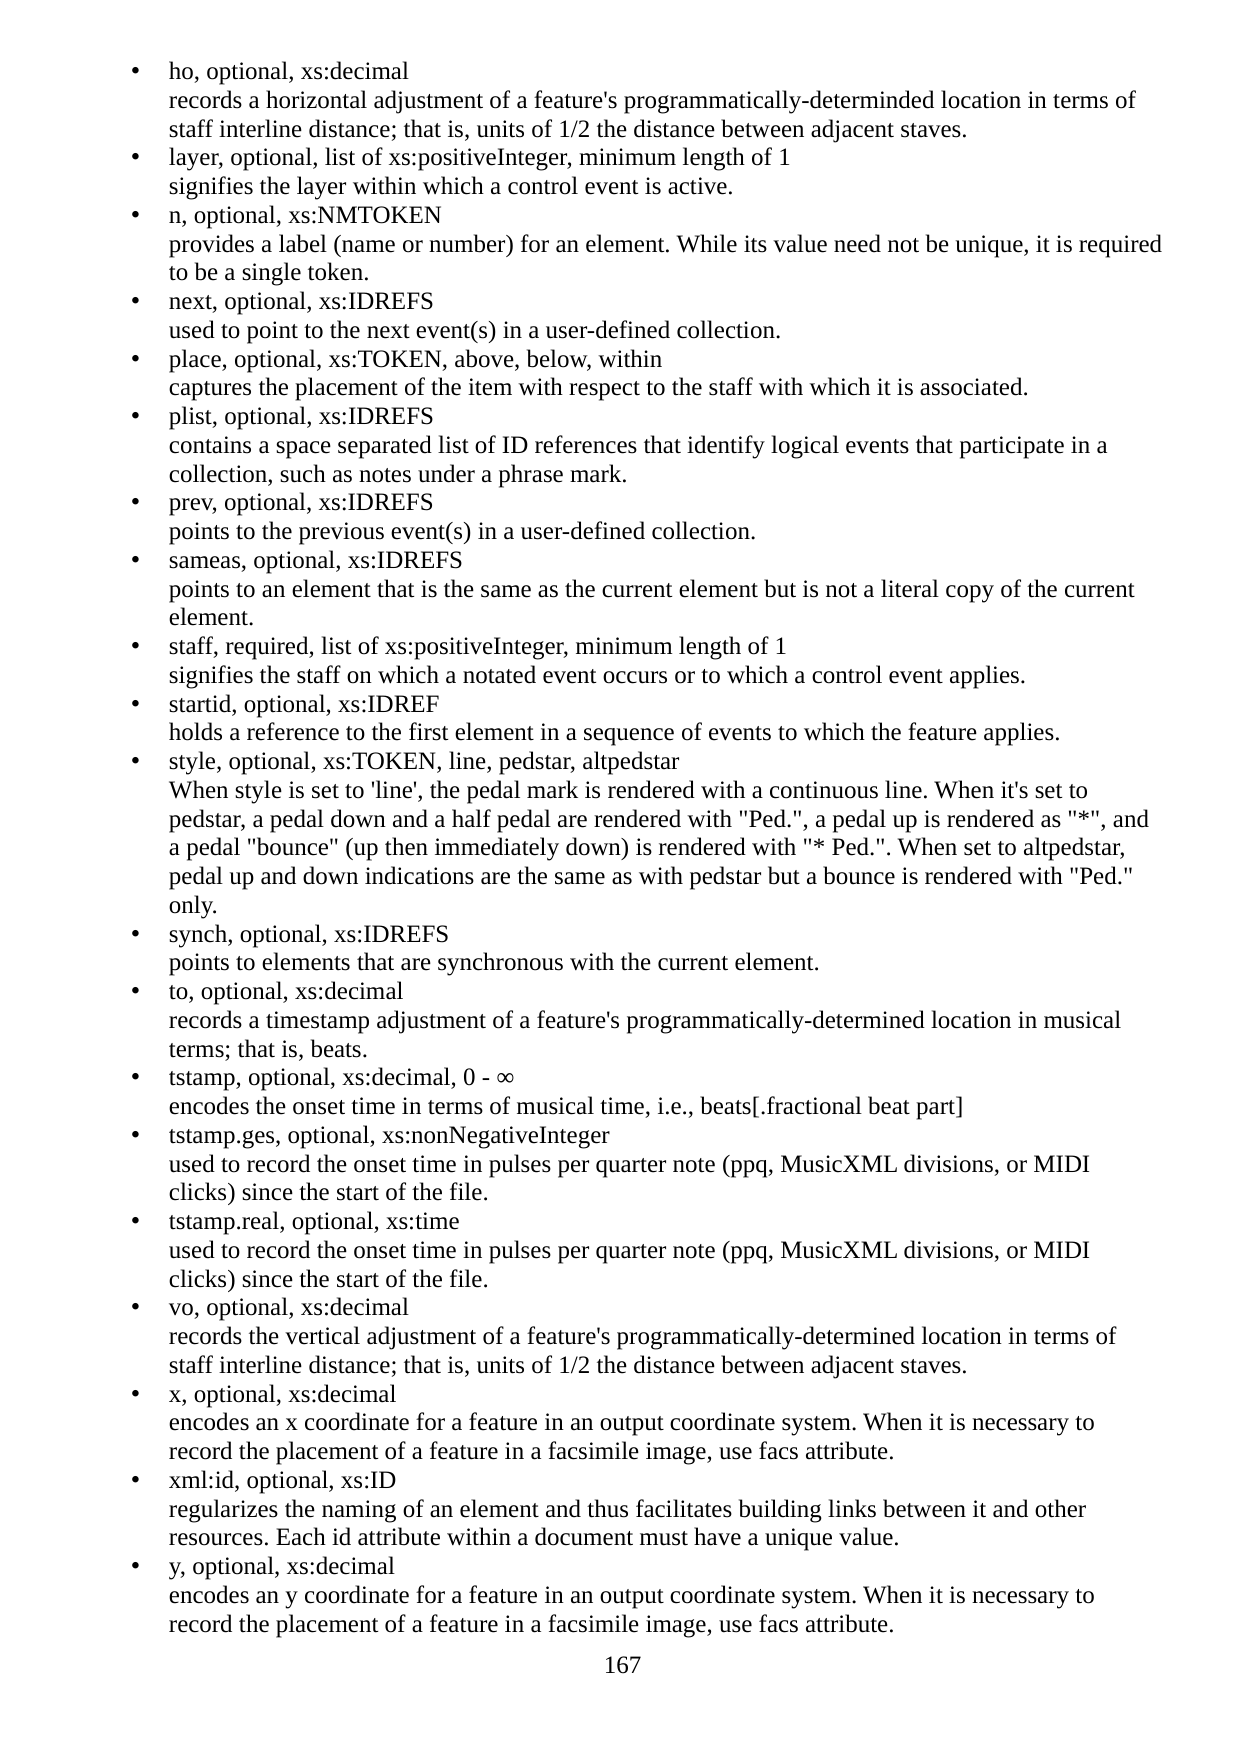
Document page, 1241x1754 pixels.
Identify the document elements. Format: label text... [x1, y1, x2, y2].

list y, optional, xs:decimal encodes an y coordinate for a feature in an output coordinate system. When it is necessary to record the placement of a feature in a facsimile image, use facs attribute. [131, 1551, 1162, 1637]
list next, optional, xs:IDREFS used to point to the next event(s) in a user-defined collection. [131, 286, 1162, 344]
list prev, optional, xs:IDREFS points to the previous event(s) in a user-defined collection. [131, 487, 1162, 545]
list n, optional, xs:NMTOKEN provides a label (name or number) for an element. While its value need not be unique, it is required to be a single token. [131, 200, 1162, 286]
list style, optional, xs:TOKEN, line, pedstar, altpedstar When style is set to 'line', the pedal mark is rendered with a continuous line. When it's set to pedstar, a pedal down and a half pedal are rendered with "Ped.", a pedal up is rendered as "*", and a pedal "bounce" (up then immediately down) is rendered with "* Ped.". When set to altpedstar, pedal up and down indications are the same as with pedstar but a bounce is rendered with "Ped." only. [131, 746, 1162, 919]
list tstamp, optional, xs:decimal, 0 - ∞ encodes the onset time in terms of musical time, i.e., beats[.fractional beat part] [131, 1062, 1162, 1120]
list staff, required, list of xs:positiveInteger, minimum length of 1 signifies the staff on which a notated event occurs or to which a control event applies. [131, 631, 1162, 689]
list plist, optional, xs:IDREFS contains a space separated list of ID references that identify logical events that participate in a collection, such as notes under a phrase mark. [131, 401, 1162, 487]
list x, optional, xs:decimal encodes an x coordinate for a feature in an output coordinate system. When it is necessary to record the placement of a feature in a facsimile image, use facs attribute. [131, 1379, 1162, 1465]
list to, optional, xs:decimal records a timestamp adjustment of a feature's programmatically-determined location in musical terms; that is, beats. [131, 976, 1162, 1062]
list layer, optional, list of xs:positiveInteger, minimum length of 1 signifies the layer within which a control event is active. [131, 142, 1162, 200]
list synch, optional, xs:IDREFS points to elements that are synchronous with the current element. [131, 919, 1162, 976]
list startid, optional, xs:IDREF holds a reference to the first element in a sequence of events to which the feature applies. [131, 689, 1162, 746]
list xml:id, optional, xs:ID regularizes the naming of an element and thus facilitates building links between it and other resources. Each id attribute within a document must have a unique value. [131, 1465, 1162, 1551]
list tstamp.ges, optional, xs:nonNegativeInteger used to record the onset time in pulses per quarter note (ppq, MusicXML divisions, or MIDI clicks) since the start of the file. [131, 1120, 1162, 1206]
list sameas, optional, xs:IDREFS points to an element that is the same as the current element but is not a literal copy of the current element. [131, 545, 1162, 631]
list vo, optional, xs:decimal records the vertical adjustment of a feature's programmatically-determined location in terms of staff interline distance; that is, units of 1/2 the distance between adjacent staves. [131, 1292, 1162, 1379]
list tstamp.real, optional, xs:time used to record the onset time in pulses per quarter note (ppq, MusicXML divisions, or MIDI clicks) since the start of the file. [131, 1206, 1162, 1292]
list place, optional, xs:TOKEN, above, below, within captures the placement of the item with respect to the staff with which it is associated. [131, 344, 1162, 401]
list ho, optional, xs:decimal records a horizontal adjustment of a feature's programmatically-determinded location in terms of staff interline distance; that is, units of 1/2 the distance between adjacent staves. [131, 56, 1162, 142]
